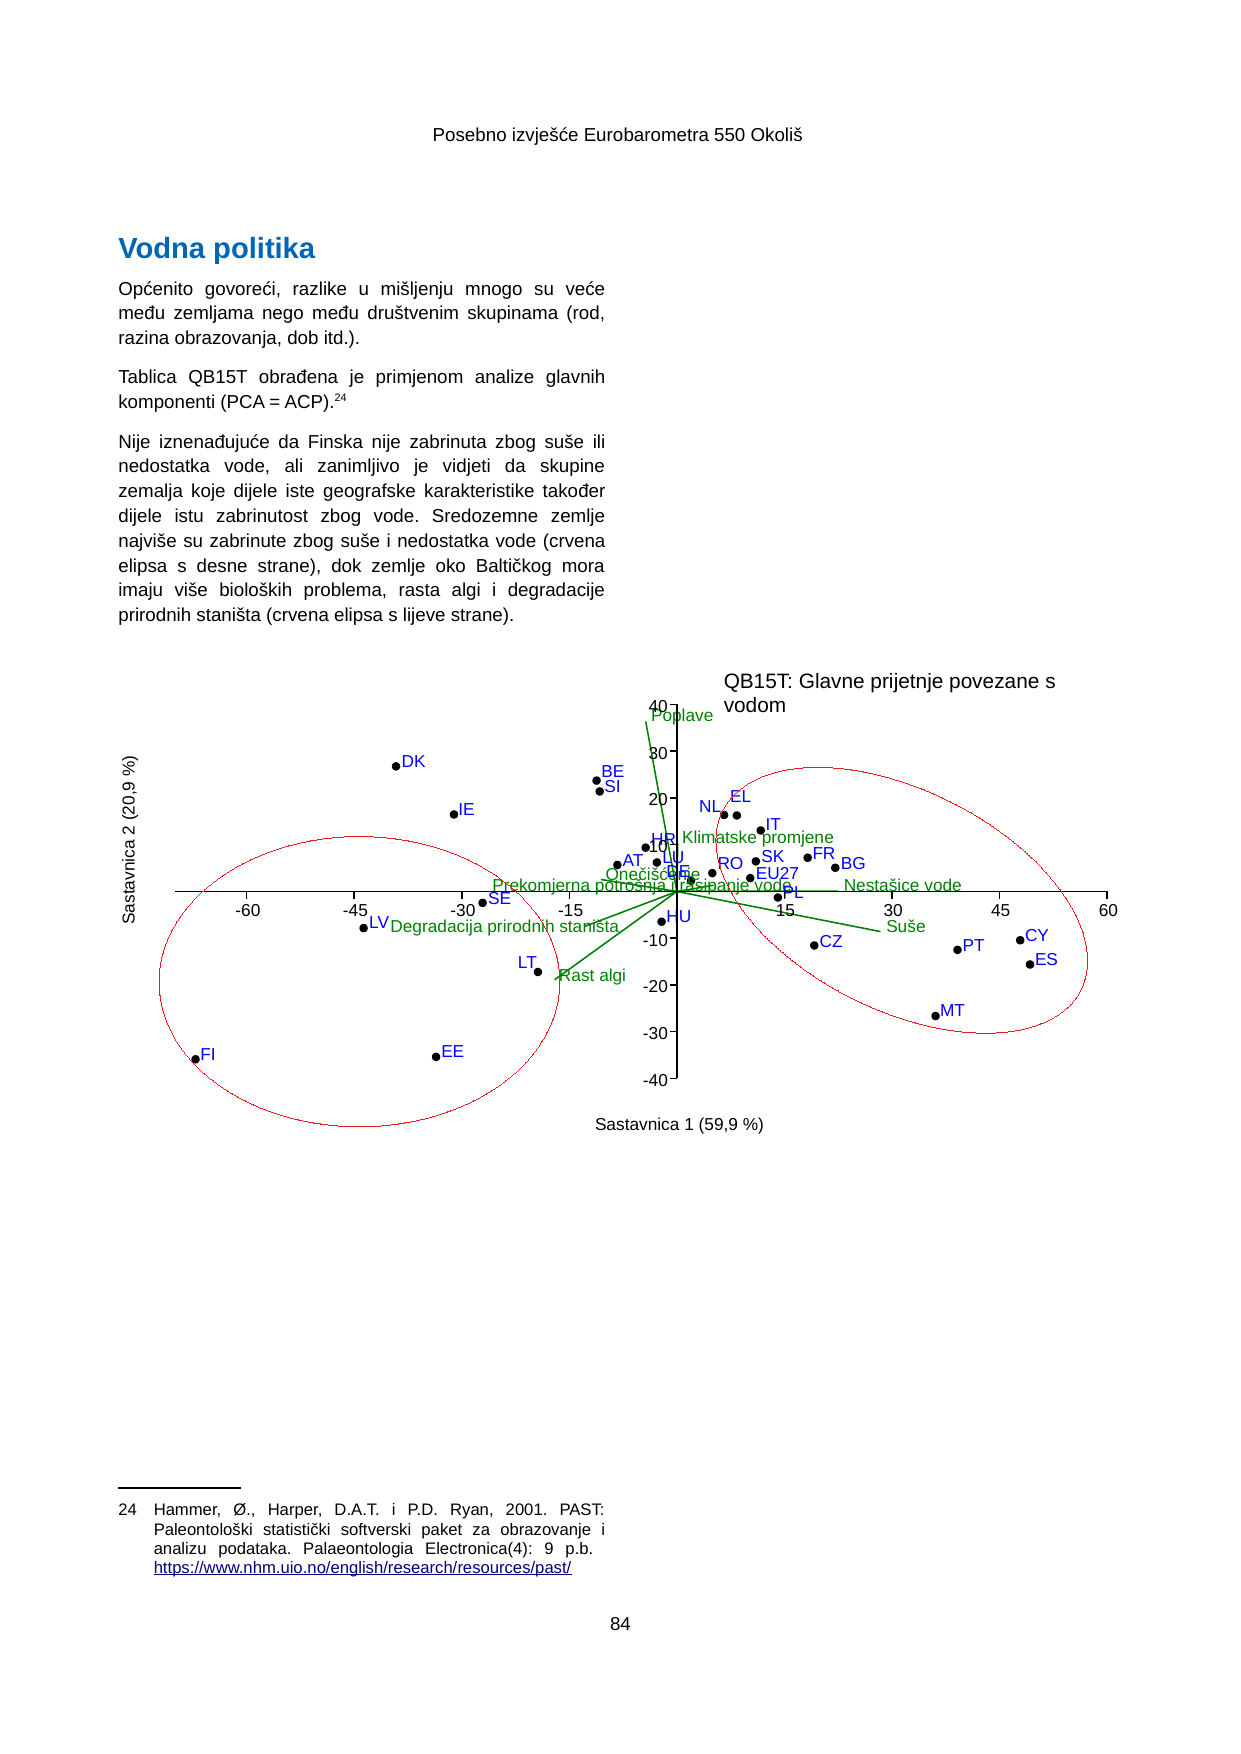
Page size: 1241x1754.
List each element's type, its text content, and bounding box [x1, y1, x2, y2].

text Općenito govoreći, razlike u mišljenju mnogo su veće među zemljama nego među društvenim skupinama (rod, razina obrazovanja, dob itd.). [118, 277, 605, 348]
text Tablica QB15T obrađena je primjenom analize glavnih komponenti (PCA = ACP). [118, 366, 605, 413]
text Hammer, Ø., Harper, D.A.T. i P.D. Ryan, 2001. PAST: Paleontološki statistički softverski paket za obrazovanje i analizu podataka. Palaeontologia Electronica(4): 9 p.b. https://www.nhm.uio.no/english/research/resources/past/ [118, 1500, 605, 1577]
subtitle Vodna politika [118, 231, 605, 265]
text Nije iznenađujuće da Finska nije zabrinuta zbog suše ili nedostatka vode, ali zanimljivo je vidjeti da skupine zemalja koje dijele iste geografske karakteristike također dijele istu zabrinutost zbog vode. Sredozemne zemlje najviše su zabrinute zbog suše i nedostatka vode (crvena elipsa s desne strane), dok zemlje oko Baltičkog mora imaju više bioloških problema, rasta algi i degradacije prirodnih staništa (crvena elipsa s lijeve strane). [118, 431, 605, 626]
